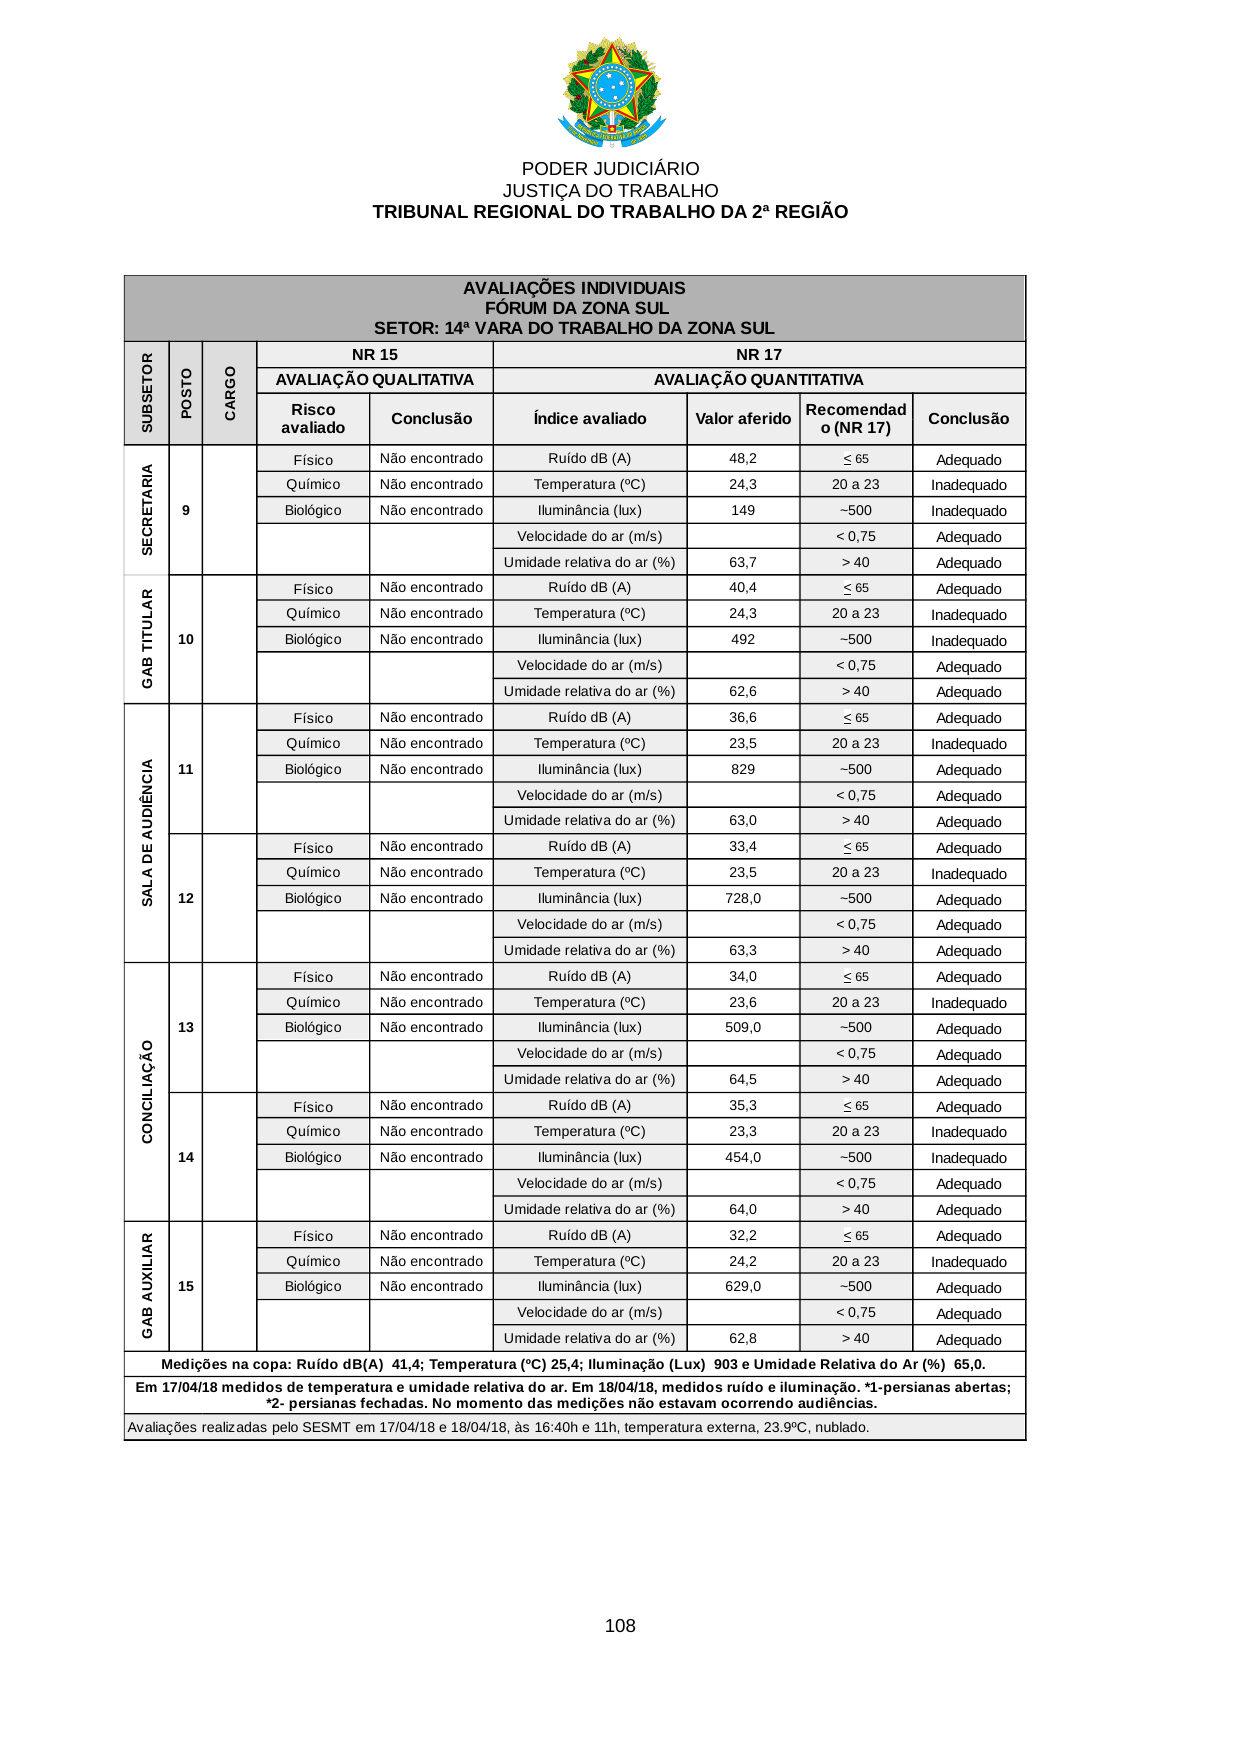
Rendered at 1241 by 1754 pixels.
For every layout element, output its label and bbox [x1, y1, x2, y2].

table_header [118, 253, 1069, 1467]
